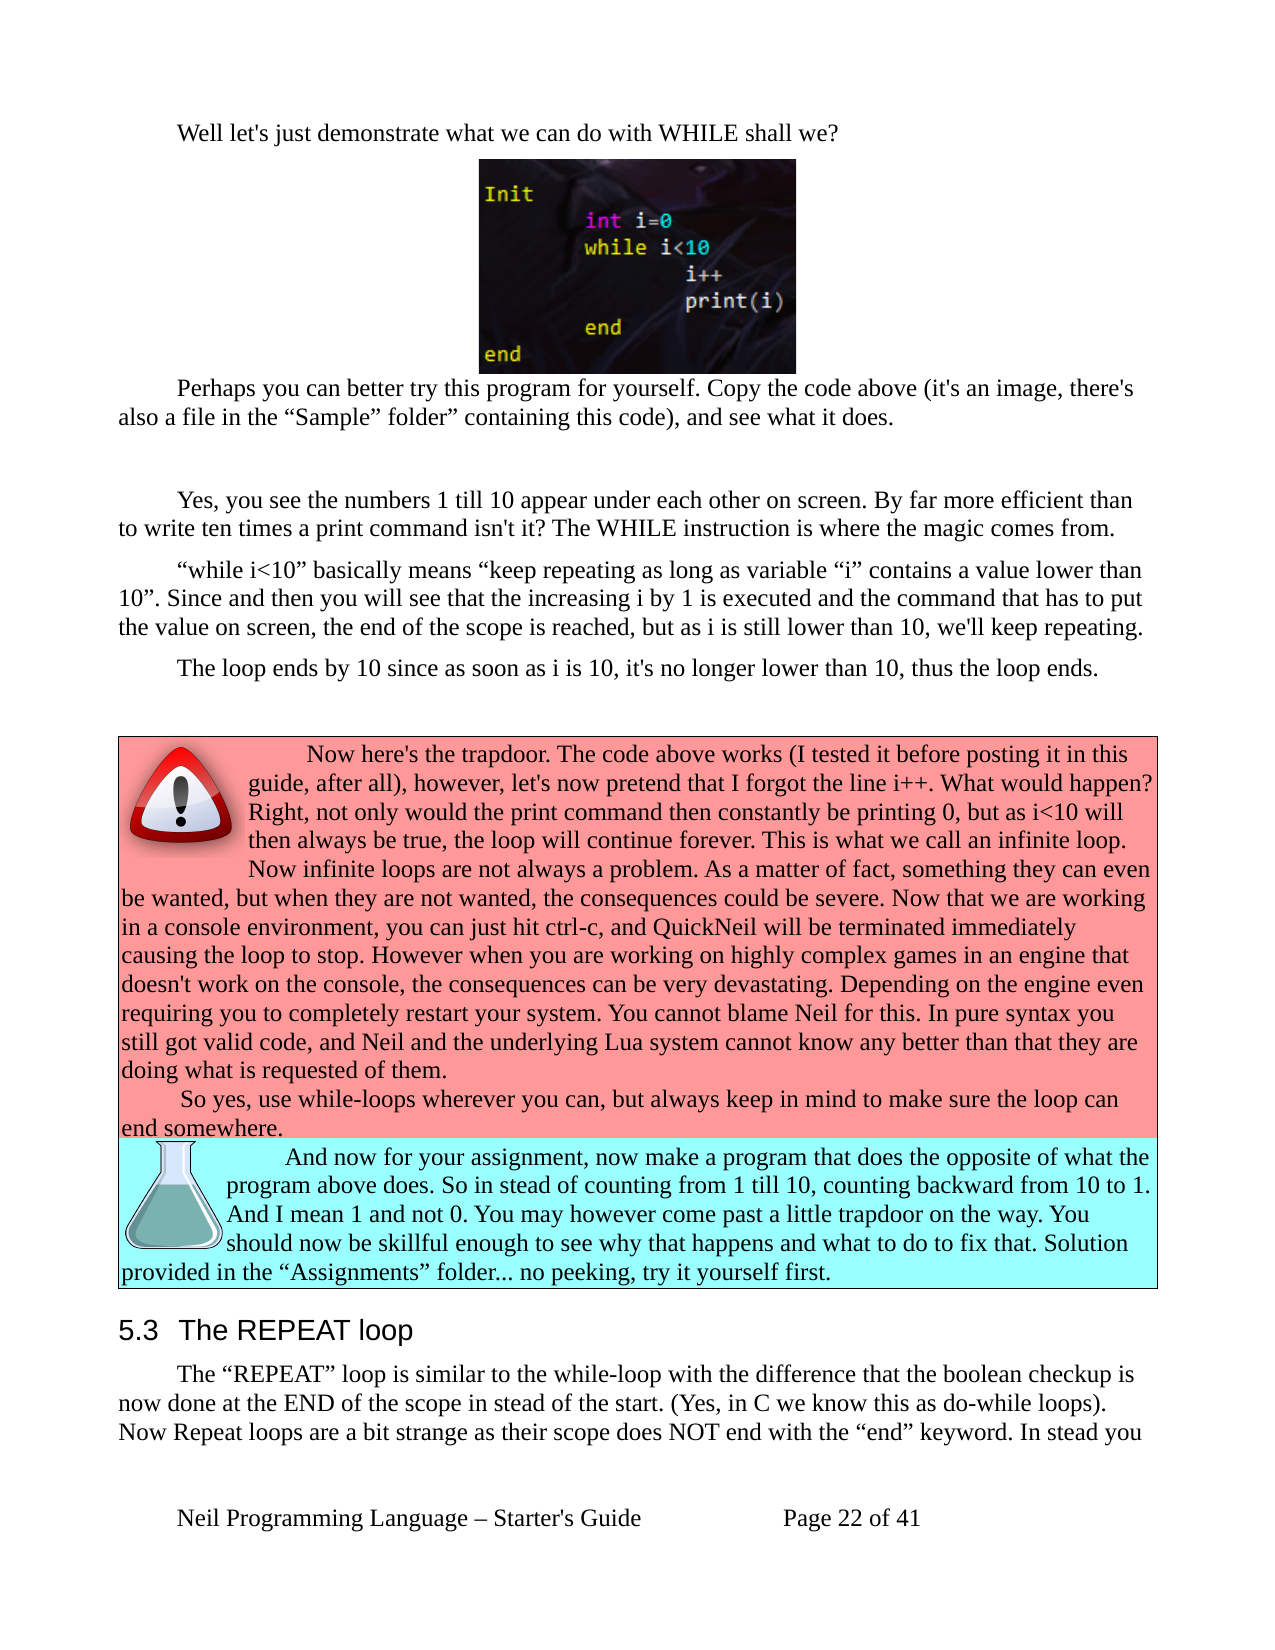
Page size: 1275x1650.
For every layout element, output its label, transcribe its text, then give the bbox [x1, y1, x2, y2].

text Now here's the trapdoor. The code above works (I tested it before posting it in this guide, after all), however, let's now pretend that I forgot the line i++. What would happen? Right, not only would the print command then constantly be printing 0, but as i<10 will then always be true, the loop will continue forever. This is what we call an infinite loop. Now infinite loops are not always a problem. As a matter of fact, something they can even be wanted, but when they are not wanted, the consequences could be severe. Now that we are working in a console environment, you can just hit ctrl-c, and QuickNeil will be terminated immediately causing the loop to stop. However when you are working on highly complex games in an engine that doesn't work on the console, the consequences can be very devastating. Depending on the engine even requiring you to completely restart your system. You cannot blame Neil for this. In pure syntax you still got valid code, and Neil and the underlying Lua system cannot know any better than that they are doing what is requested of them. [119, 737, 1157, 1081]
text Perhaps you can better try this program for yourself. Copy the code above (it's an image, there's also a file in the “Sample” folder” containing this code), and see what it does. [118, 374, 1157, 431]
text The “REPEAT” loop is similar to the while-loop with the difference that the boolean checkup is now done at the END of the scope in stead of the start. (Yes, in C we know this as do-while loops). Now Repeat loops are a bit strange as their scope does NOT end with the “end” keyword. In stead you [118, 1359, 1157, 1446]
subtitle 5.3 The REPEAT loop [118, 1313, 1157, 1347]
picture [125, 1141, 223, 1249]
text The loop ends by 10 since as soon as i is 10, it's no longer lower than 10, thus the loop ends. [118, 653, 1157, 682]
text Yes, you see the numbers 1 till 10 appear under each other on screen. By far more efficient than to write ten times a print command isn't it? The WHILE instruction is where the magic comes from. [118, 485, 1157, 542]
picture [478, 159, 797, 374]
text So yes, use while-loops wherever you can, but always keep in mind to make sure the loop can end somewhere. [119, 1081, 1157, 1138]
picture [119, 735, 245, 858]
text And now for your assignment, now make a program that does the opposite of what the program above does. So in stead of counting from 1 till 10, counting backward from 10 to 1. And I mean 1 and not 0. You may however come past a little trapdoor on the way. You should now be skillful enough to see why that happens and what to do to fix that. Solution provided in the “Assignments” folder... no peeking, try it yourself first. [119, 1138, 1157, 1288]
text “while i<10” basically means “keep repeating as long as variable “i” contains a value lower than 10”. Since and then you will see that the increasing i by 1 is executed and the command that has to put the value on screen, the end of the scope is reached, but as i is still lower than 10, we'll keep repeating. [118, 555, 1157, 641]
text Well let's just demonstrate what we can do with WHILE shall we? [118, 118, 1157, 147]
